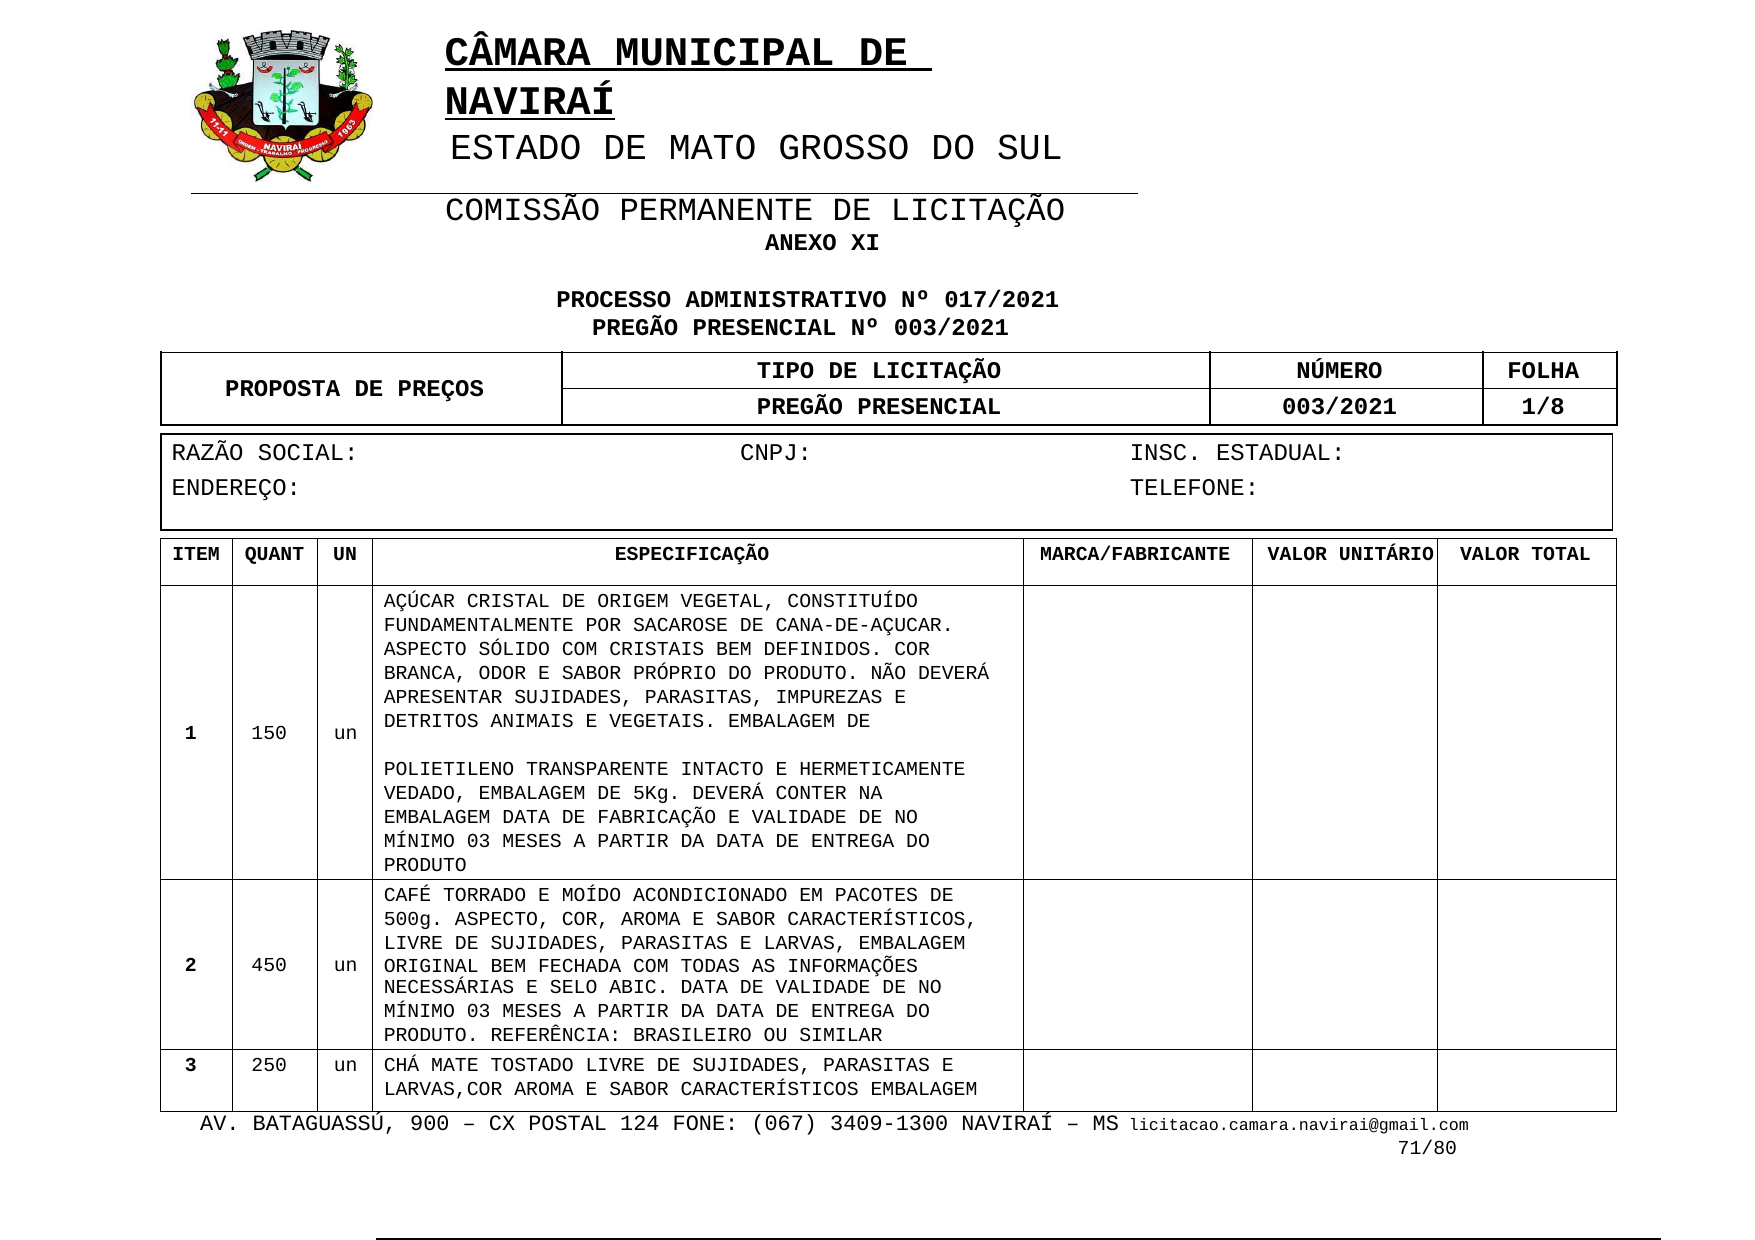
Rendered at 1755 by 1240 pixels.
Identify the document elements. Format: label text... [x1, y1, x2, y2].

table_cell [1253, 1050, 1437, 1111]
table_cell [1438, 586, 1616, 879]
text ANEXO XI [574, 230, 1084, 257]
table_cell un [318, 1050, 372, 1111]
table_cell PREGÃO PRESENCIAL [563, 389, 1209, 424]
table_cell ENDEREÇO: [162, 470, 573, 529]
table_cell [1253, 880, 1437, 1049]
table_cell 250 [233, 1050, 317, 1111]
table_cell [1024, 586, 1252, 879]
table_cell 003/2021 [1211, 389, 1482, 424]
table_cell [1438, 880, 1616, 1049]
text PROCESSO ADMINISTRATIVO Nº 017/2021 PREGÃO PRESENCIAL Nº 003/2021 [531, 287, 1084, 343]
table_cell un [318, 586, 372, 879]
table_header ITEM [161, 539, 232, 585]
table_header NÚMERO [1211, 353, 1482, 388]
table_cell AÇÚCAR CRISTAL DE ORIGEM VEGETAL, CONSTITUÍDO FUNDAMENTALMENTE POR SACAROSE DE CANA-DE-AÇUCAR. ASPECTO SÓLIDO COM CRISTAIS BEM DEFINIDOS. COR BRANCA, ODOR E SABOR PRÓPRIO DO PRODUTO. NÃO DEVERÁ APRESENTAR SUJIDADES, PARASITAS, IMPUREZAS E DETRITOS ANIMAIS E VEGETAIS. EMBALAGEM DE POLIETILENO TRANSPARENTE INTACTO E HERMETICAMENTE VEDADO, EMBALAGEM DE 5Kg. DEVERÁ CONTER NA EMBALAGEM DATA DE FABRICAÇÃO E VALIDADE DE NO MÍNIMO 03 MESES A PARTIR DA DATA DE ENTREGA DO PRODUTO [373, 586, 1023, 879]
table_cell [1253, 586, 1437, 879]
table_header UN [318, 539, 372, 585]
table_cell [1024, 1050, 1252, 1111]
table_header VALOR UNITÁRIO [1253, 539, 1437, 585]
table_cell 1/8 [1484, 389, 1616, 424]
table_header FOLHA [1484, 353, 1616, 388]
table_cell [573, 470, 1034, 529]
table_cell TELEFONE: [1034, 470, 1612, 529]
table_header VALOR TOTAL [1438, 539, 1616, 585]
table_header TIPO DE LICITAÇÃO [563, 353, 1209, 388]
table_header ESPECIFICAÇÃO [373, 539, 1023, 585]
table_header MARCA/FABRICANTE [1024, 539, 1252, 585]
table_header RAZÃO SOCIAL: [162, 435, 573, 470]
table_cell 1 [161, 586, 232, 879]
table_header QUANT [233, 539, 317, 585]
table_header CNPJ: [573, 435, 1034, 470]
table_cell [1024, 880, 1252, 1049]
table_cell 450 [233, 880, 317, 1049]
table_cell 2 [161, 880, 232, 1049]
table_cell [1438, 1050, 1616, 1111]
table_cell 3 [161, 1050, 232, 1111]
table_cell CAFÉ TORRADO E MOÍDO ACONDICIONADO EM PACOTES DE 500g. ASPECTO, COR, AROMA E SABOR CARACTERÍSTICOS, LIVRE DE SUJIDADES, PARASITAS E LARVAS, EMBALAGEM ORIGINAL BEM FECHADA COM TODAS AS INFORMAÇÕES NECESSÁRIAS E SELO ABIC. DATA DE VALIDADE DE NO MÍNIMO 03 MESES A PARTIR DA DATA DE ENTREGA DO PRODUTO. REFERÊNCIA: BRASILEIRO OU SIMILAR [373, 880, 1023, 1049]
table_cell 150 [233, 586, 317, 879]
table_cell CHÁ MATE TOSTADO LIVRE DE SUJIDADES, PARASITAS E LARVAS,COR AROMA E SABOR CARACTERÍSTICOS EMBALAGEM [373, 1050, 1023, 1111]
table_header PROPOSTA DE PREÇOS [162, 353, 561, 424]
table_header INSC. ESTADUAL: [1034, 435, 1612, 470]
table_cell un [318, 880, 372, 1049]
